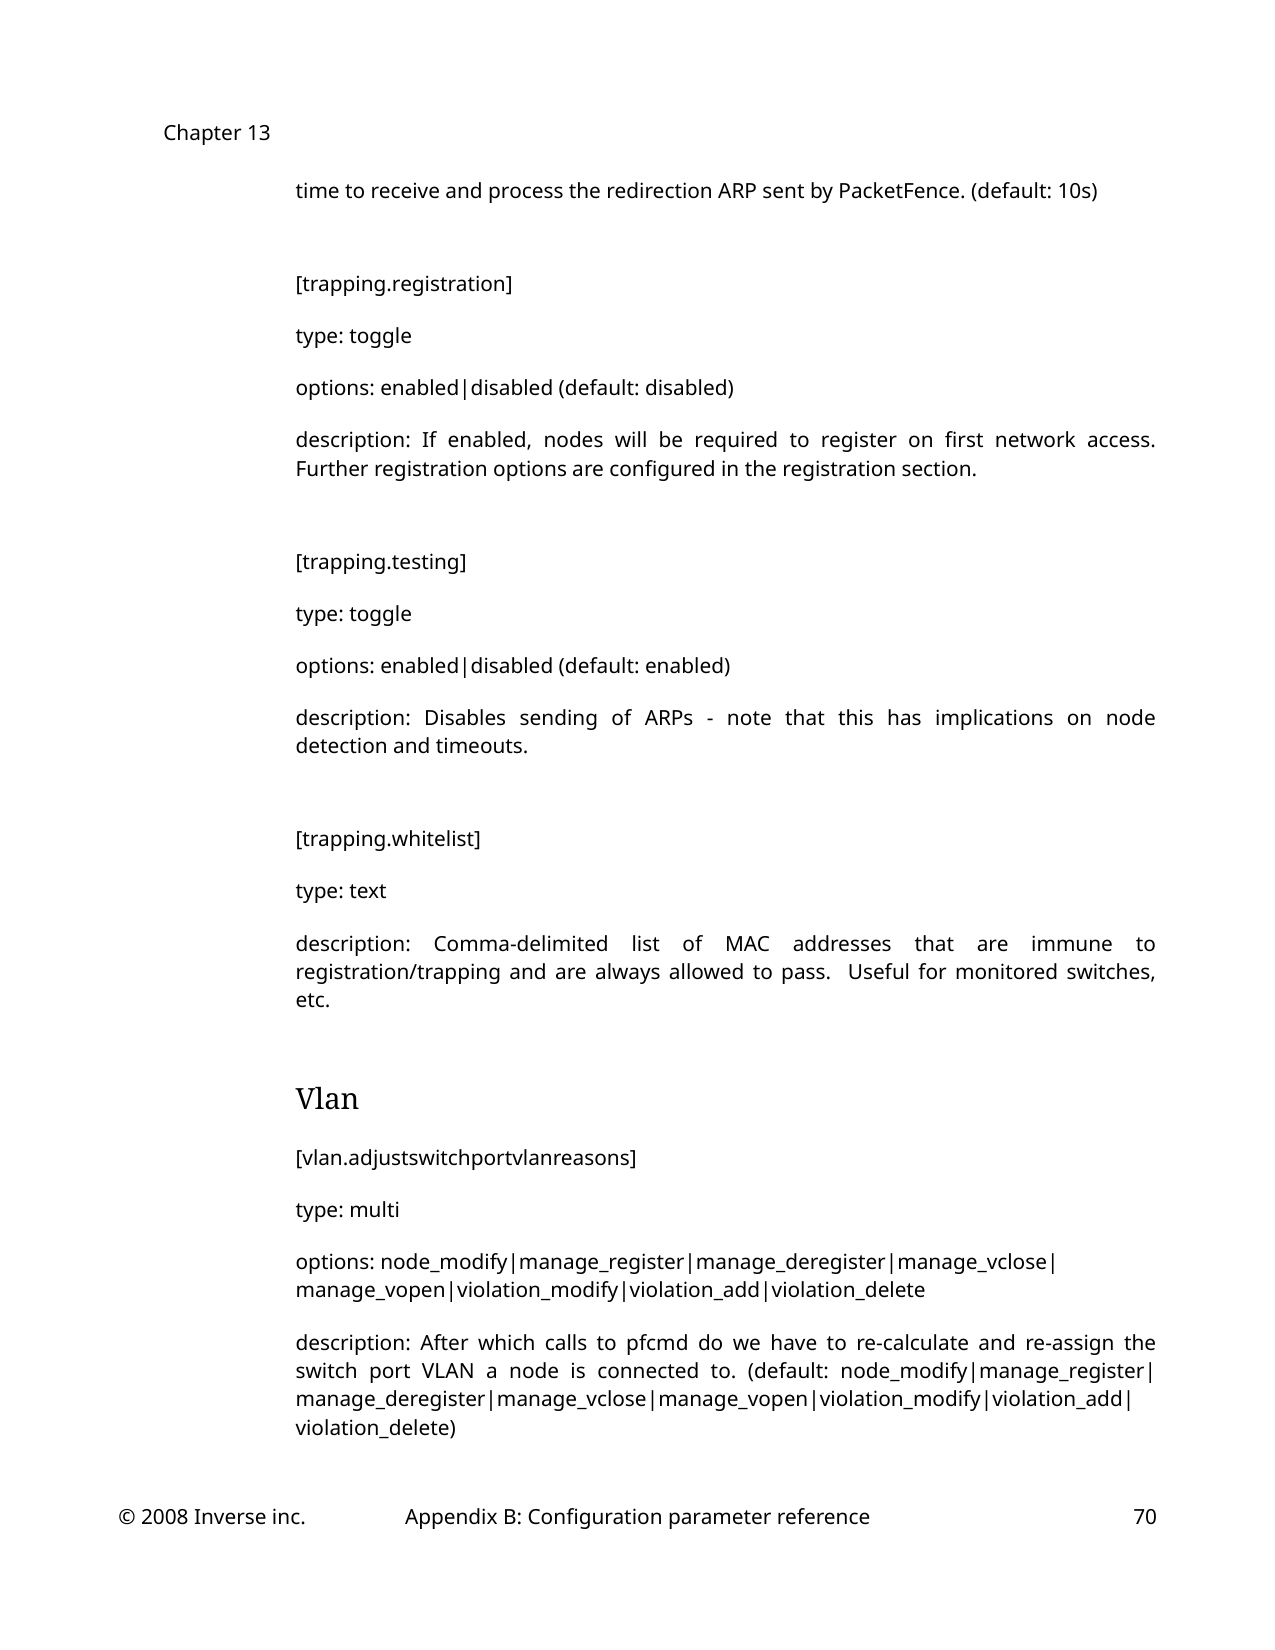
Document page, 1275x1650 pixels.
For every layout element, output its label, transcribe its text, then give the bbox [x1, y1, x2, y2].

text type: toggle [295, 321, 1157, 349]
text description: If enabled, nodes will be required to register on first network access. Further registration options are configured in the registration section. [295, 425, 1157, 482]
text description: After which calls to pfcmd do we have to re-calculate and re-assign the switch port VLAN a node is connected to. (default: node_modify|manage_register|manage_deregister|manage_vclose|manage_vopen|violation_modify|violation_add|violation_delete) [295, 1328, 1157, 1441]
text options: enabled|disabled (default: disabled) [295, 373, 1157, 402]
text description: Comma-delimited list of MAC addresses that are immune to registration/trapping and are always allowed to pass. Useful for monitored switches, etc. [295, 929, 1157, 1014]
text [trapping.registration] [295, 269, 1157, 297]
text [trapping.testing] [295, 547, 1157, 575]
text time to receive and process the redirection ARP sent by PacketFence. (default: 10s) [295, 176, 1157, 204]
text type: toggle [295, 599, 1157, 627]
text type: multi [295, 1195, 1157, 1223]
text [vlan.adjustswitchportvlanreasons] [295, 1143, 1157, 1171]
text options: node_modify|manage_register|manage_deregister|manage_vclose|manage_vopen|violation_modify|violation_add|violation_delete [295, 1247, 1157, 1304]
text options: enabled|disabled (default: enabled) [295, 651, 1157, 679]
text type: text [295, 877, 1157, 905]
subtitle Vlan [295, 1078, 1157, 1118]
text description: Disables sending of ARPs - note that this has implications on node detection and timeouts. [295, 703, 1157, 760]
text [trapping.whitelist] [295, 824, 1157, 853]
